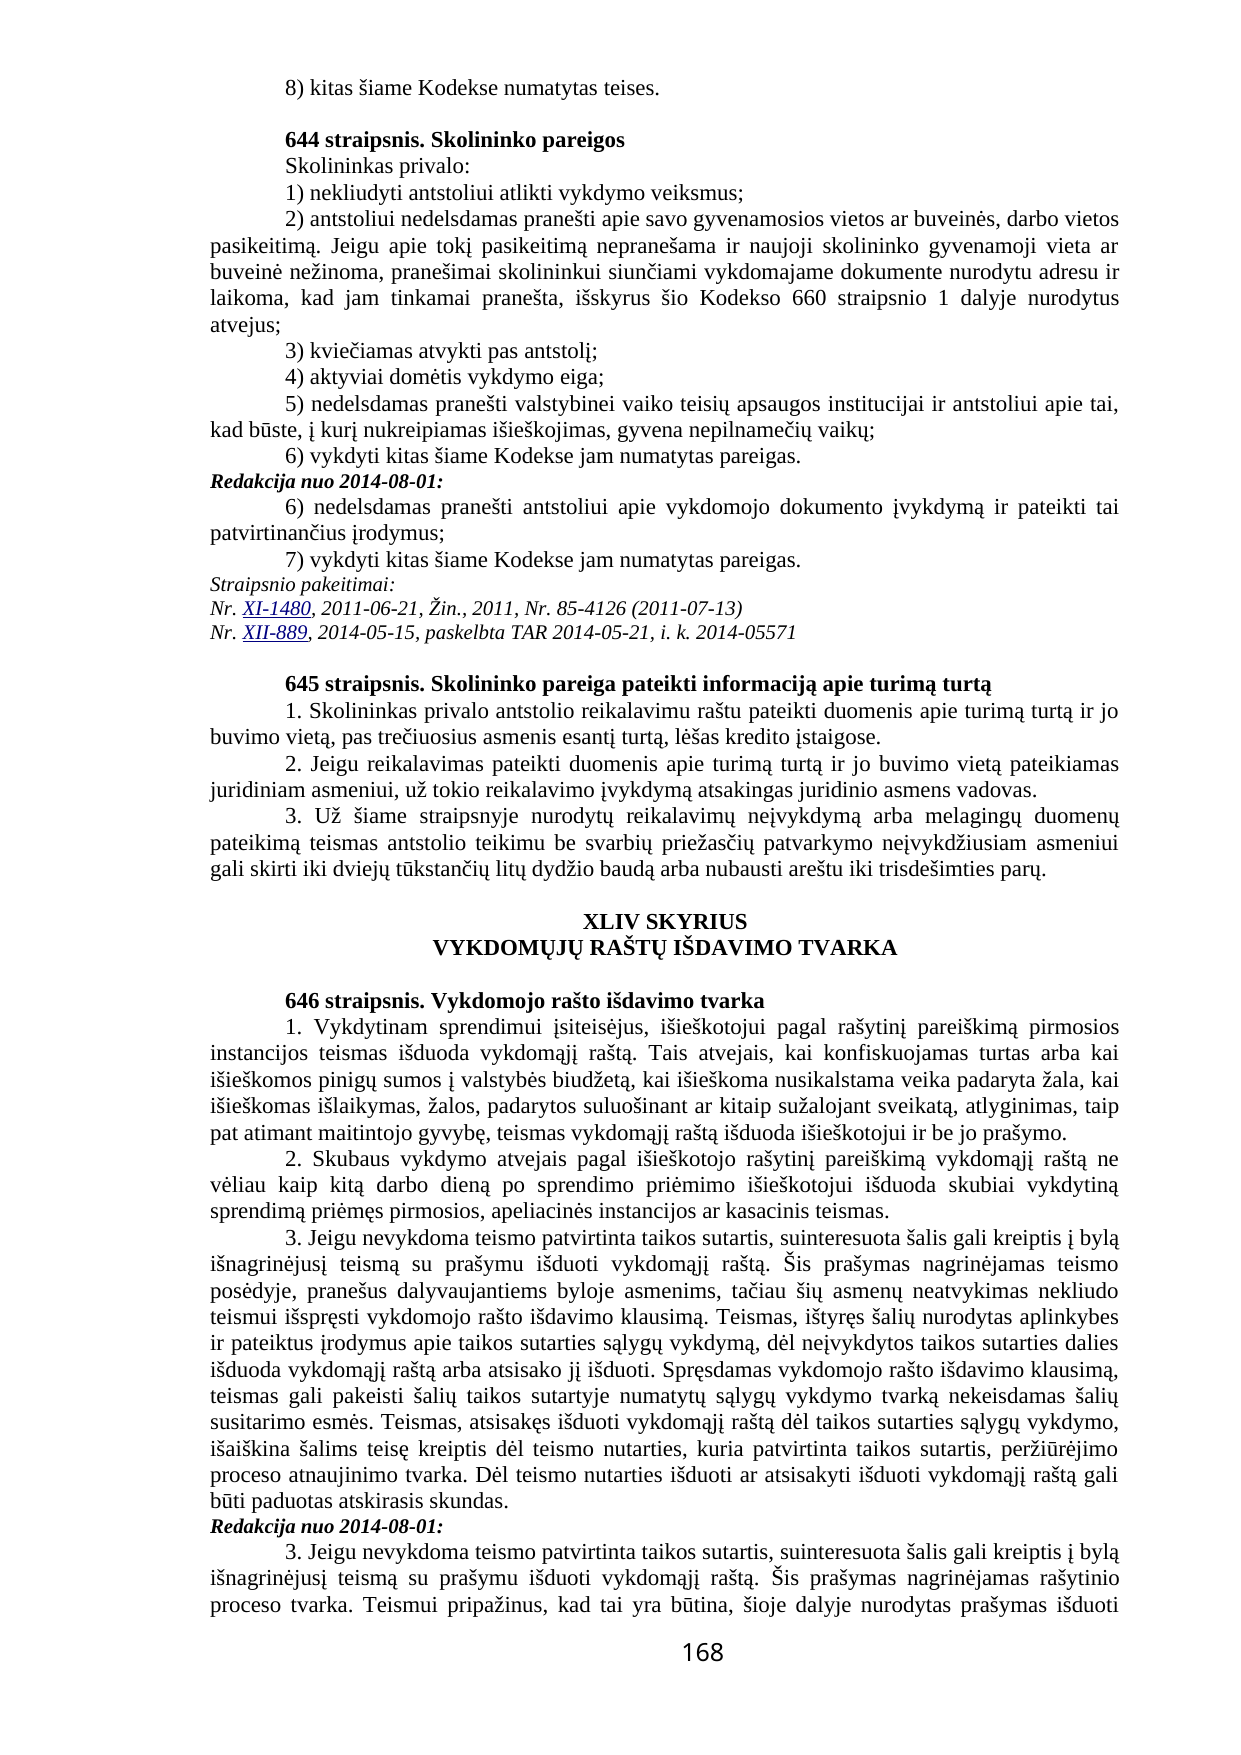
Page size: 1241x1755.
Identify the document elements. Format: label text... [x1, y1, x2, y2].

text Skolininkas privalo: [210, 153, 1120, 179]
text 3) kviečiamas atvykti pas antstolį; [210, 337, 1120, 363]
text 645 straipsnis. Skolininko pareiga pateikti informaciją apie turimą turtą [210, 671, 1120, 697]
text 3. Jeigu nevykdoma teismo patvirtinta taikos sutartis, suinteresuota šalis gali kreiptis į bylą išnagrinėjusį teismą su prašymu išduoti vykdomąjį raštą. Šis prašymas nagrinėjamas rašytinio proceso tvarka. Teismui pripažinus, kad tai yra būtina, šioje dalyje nurodytas prašymas išduoti [210, 1538, 1120, 1617]
text Redakcija nuo 2014-08-01: [210, 469, 1120, 493]
text 3. Jeigu nevykdoma teismo patvirtinta taikos sutartis, suinteresuota šalis gali kreiptis į bylą išnagrinėjusį teismą su prašymu išduoti vykdomąjį raštą. Šis prašymas nagrinėjamas teismo posėdyje, pranešus dalyvaujantiems byloje asmenims, tačiau šių asmenų neatvykimas nekliudo teismui išspręsti vykdomojo rašto išdavimo klausimą. Teismas, ištyręs šalių nurodytas aplinkybes ir pateiktus įrodymus apie taikos sutarties sąlygų vykdymą, dėl neįvykdytos taikos sutarties dalies išduoda vykdomąjį raštą arba atsisako jį išduoti. Spręsdamas vykdomojo rašto išdavimo klausimą, teismas gali pakeisti šalių taikos sutartyje numatytų sąlygų vykdymo tvarką nekeisdamas šalių susitarimo esmės. Teismas, atsisakęs išduoti vykdomąjį raštą dėl taikos sutarties sąlygų vykdymo, išaiškina šalims teisę kreiptis dėl teismo nutarties, kuria patvirtinta taikos sutartis, peržiūrėjimo proceso atnaujinimo tvarka. Dėl teismo nutarties išduoti ar atsisakyti išduoti vykdomąjį raštą gali būti paduotas atskirasis skundas. [210, 1224, 1120, 1514]
text 3. Už šiame straipsnyje nurodytų reikalavimų neįvykdymą arba melagingų duomenų pateikimą teismas antstolio teikimu be svarbių priežasčių patvarkymo neįvykdžiusiam asmeniui gali skirti iki dviejų tūkstančių litų dydžio baudą arba nubausti areštu iki trisdešimties parų. [210, 802, 1120, 881]
text 1. Vykdytinam sprendimui įsiteisėjus, išieškotojui pagal rašytinį pareiškimą pirmosios instancijos teismas išduoda vykdomąjį raštą. Tais atvejais, kai konfiskuojamas turtas arba kai išieškomos pinigų sumos į valstybės biudžetą, kai išieškoma nusikalstama veika padaryta žala, kai išieškomas išlaikymas, žalos, padarytos suluošinant ar kitaip sužalojant sveikatą, atlyginimas, taip pat atimant maitintojo gyvybę, teismas vykdomąjį raštą išduoda išieškotojui ir be jo prašymo. [210, 1013, 1120, 1145]
text Redakcija nuo 2014-08-01: [210, 1514, 1120, 1538]
text 4) aktyviai domėtis vykdymo eiga; [210, 363, 1120, 390]
text 644 straipsnis. Skolininko pareigos [210, 126, 1120, 153]
text 7) vykdyti kitas šiame Kodekse jam numatytas pareigas. [210, 546, 1120, 572]
subtitle VYKDOMŲJŲ RAŠTŲ IŠDAVIMO TVARKA [210, 934, 1120, 960]
text Straipsnio pakeitimai: [210, 572, 1120, 596]
text 6) vykdyti kitas šiame Kodekse jam numatytas pareigas. [210, 442, 1120, 469]
text 1) nekliudyti antstoliui atlikti vykdymo veiksmus; [210, 179, 1120, 205]
text Nr. XII-889, 2014-05-15, paskelbta TAR 2014-05-21, i. k. 2014-05571 [210, 620, 1120, 644]
text 8) kitas šiame Kodekse numatytas teises. [210, 73, 1120, 100]
text 2. Skubaus vykdymo atvejais pagal išieškotojo rašytinį pareiškimą vykdomąjį raštą ne vėliau kaip kitą darbo dieną po sprendimo priėmimo išieškotojui išduoda skubiai vykdytiną sprendimą priėmęs pirmosios, apeliacinės instancijos ar kasacinis teismas. [210, 1145, 1120, 1224]
text 646 straipsnis. Vykdomojo rašto išdavimo tvarka [210, 987, 1120, 1013]
subtitle XLIV SKYRIUS [210, 908, 1120, 934]
text 2) antstoliui nedelsdamas pranešti apie savo gyvenamosios vietos ar buveinės, darbo vietos pasikeitimą. Jeigu apie tokį pasikeitimą nepranešama ir naujoji skolininko gyvenamoji vieta ar buveinė nežinoma, pranešimai skolininkui siunčiami vykdomajame dokumente nurodytu adresu ir laikoma, kad jam tinkamai pranešta, išskyrus šio Kodekso 660 straipsnio 1 dalyje nurodytus atvejus; [210, 205, 1120, 337]
text Nr. XI-1480, 2011-06-21, Žin., 2011, Nr. 85-4126 (2011-07-13) [210, 596, 1120, 620]
text 1. Skolininkas privalo antstolio reikalavimu raštu pateikti duomenis apie turimą turtą ir jo buvimo vietą, pas trečiuosius asmenis esantį turtą, lėšas kredito įstaigose. [210, 697, 1120, 749]
text 5) nedelsdamas pranešti valstybinei vaiko teisių apsaugos institucijai ir antstoliui apie tai, kad būste, į kurį nukreipiamas išieškojimas, gyvena nepilnamečių vaikų; [210, 390, 1120, 442]
text 2. Jeigu reikalavimas pateikti duomenis apie turimą turtą ir jo buvimo vietą pateikiamas juridiniam asmeniui, už tokio reikalavimo įvykdymą atsakingas juridinio asmens vadovas. [210, 749, 1120, 802]
text 6) nedelsdamas pranešti antstoliui apie vykdomojo dokumento įvykdymą ir pateikti tai patvirtinančius įrodymus; [210, 493, 1120, 546]
